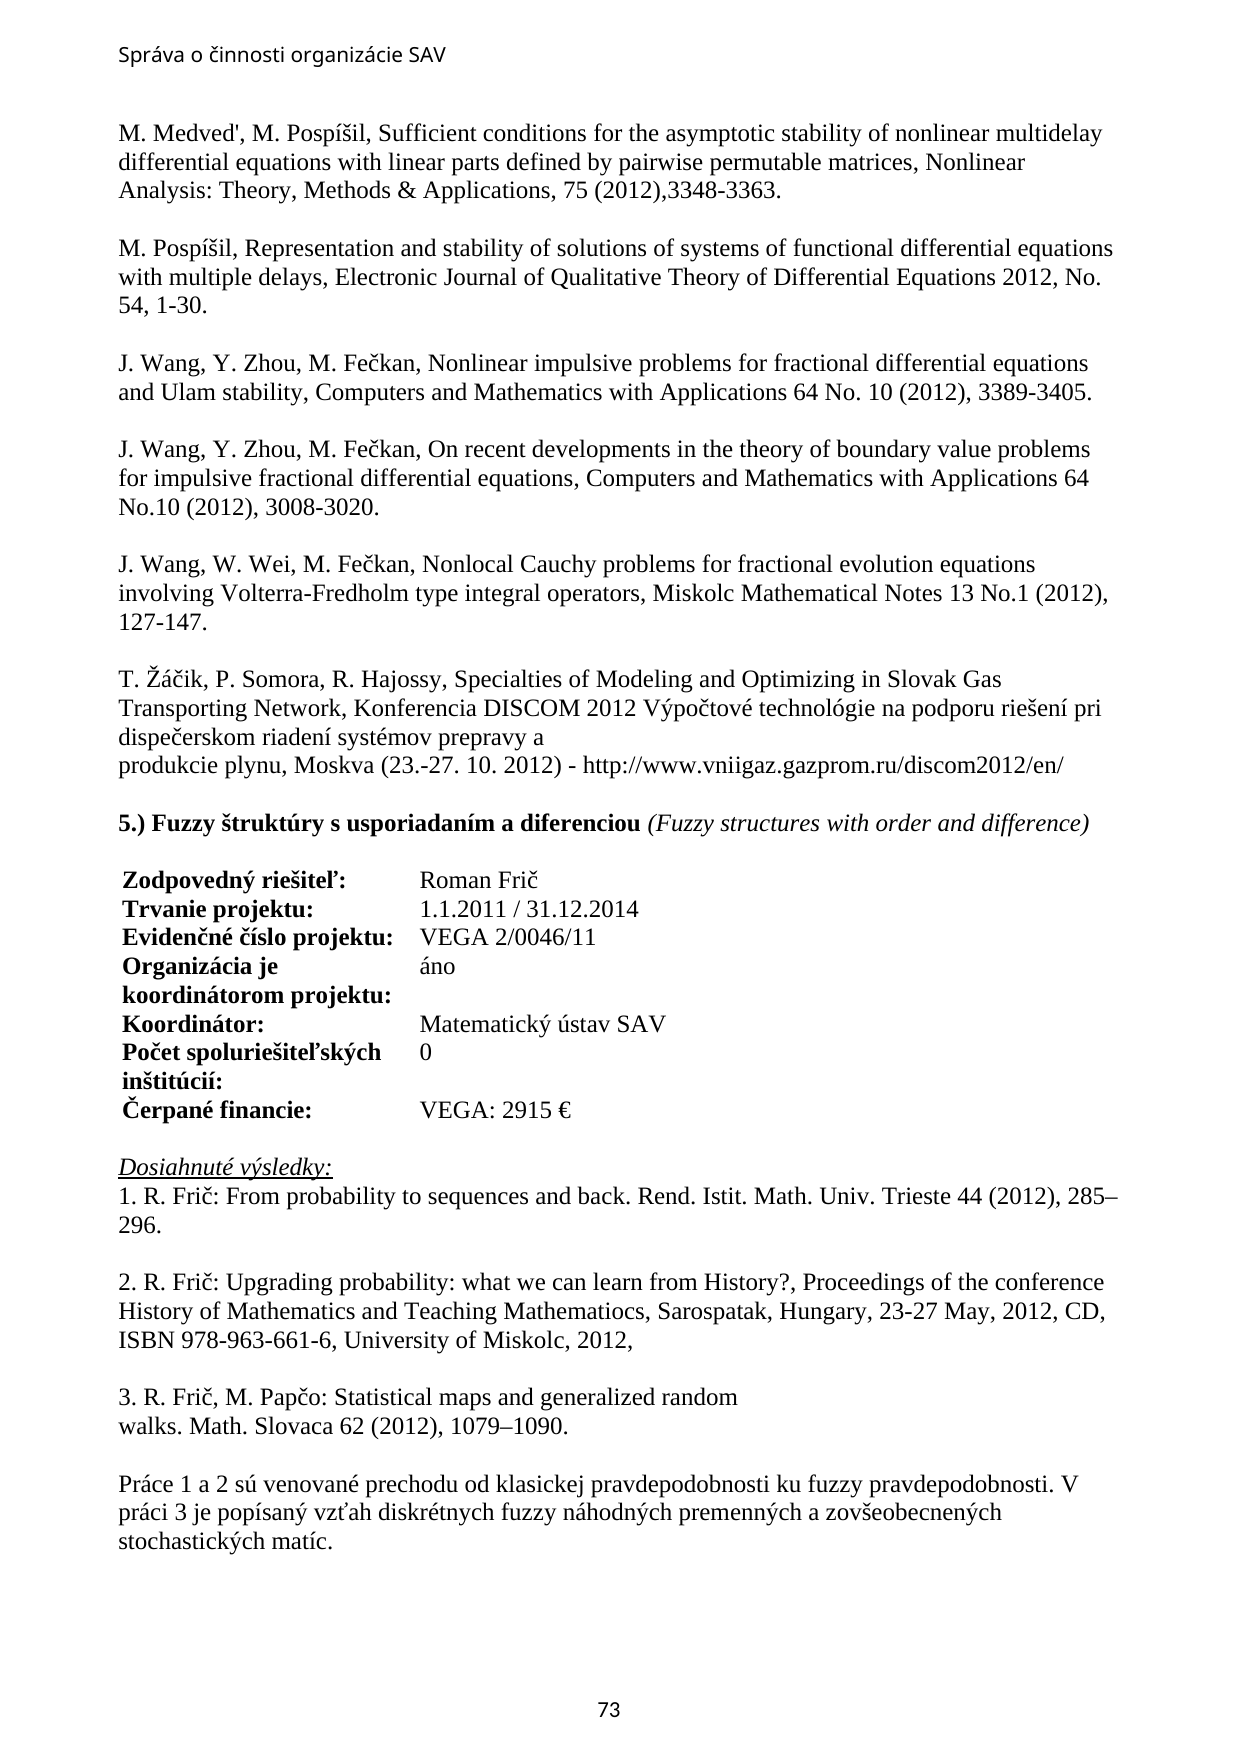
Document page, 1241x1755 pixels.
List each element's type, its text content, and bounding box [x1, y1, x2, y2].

text M. Medved', M. Pospíšil, Sufficient conditions for the asymptotic stability of nonlinear multidelay differential equations with linear parts defined by pairwise permutable matrices, Nonlinear Analysis: Theory, Methods & Applications, 75 (2012),3348-3363. M. Pospíšil, Representation and stability of solutions of systems of functional differential equations with multiple delays, Electronic Journal of Qualitative Theory of Differential Equations 2012, No. 54, 1-30. J. Wang, Y. Zhou, M. Fečkan, Nonlinear impulsive problems for fractional differential equations and Ulam stability, Computers and Mathematics with Applications 64 No. 10 (2012), 3389-3405. J. Wang, Y. Zhou, M. Fečkan, On recent developments in the theory of boundary value problems for impulsive fractional differential equations, Computers and Mathematics with Applications 64 No.10 (2012), 3008-3020. J. Wang, W. Wei, M. Fečkan, Nonlocal Cauchy problems for fractional evolution equations involving Volterra-Fredholm type integral operators, Miskolc Mathematical Notes 13 No.1 (2012), 127-147. T. Žáčik, P. Somora, R. Hajossy, Specialties of Modeling and Optimizing in Slovak Gas Transporting Network, Konferencia DISCOM 2012 Výpočtové technológie na podporu riešení pri dispečerskom riadení systémov prepravy a produkcie plynu, Moskva (23.-27. 10. 2012) - http://www.vniigaz.gazprom.ru/discom2012/en/ 5.) Fuzzy štruktúry s usporiadaním a diferenciou (Fuzzy structures with order and difference) [118, 118, 1122, 865]
table_cell VEGA 2/0046/11 [419, 923, 1122, 951]
table_cell áno [419, 951, 1122, 1009]
table_header Roman Frič [419, 865, 1122, 894]
text Dosiahnuté výsledky: 1. R. Frič: From probability to sequences and back. Rend. Istit. Math. Univ. Trieste 44 (2012), 285–296. 2. R. Frič: Upgrading probability: what we can learn from History?, Proceedings of the conference History of Mathematics and Teaching Mathematiocs, Sarospatak, Hungary, 23-27 May, 2012, CD, ISBN 978-963-661-6, University of Miskolc, 2012, 3. R. Frič, M. Papčo: Statistical maps and generalized random walks. Math. Slovaca 62 (2012), 1079–1090. Práce 1 a 2 sú venované prechodu od klasickej pravdepodobnosti ku fuzzy pravdepodobnosti. V práci 3 je popísaný vzťah diskrétnych fuzzy náhodných premenných a zovšeobecnených stochastických matíc. [118, 1124, 1122, 1612]
table_cell Evidenčné číslo projektu: [122, 923, 419, 951]
table_cell Matematický ústav SAV [419, 1009, 1122, 1037]
table_cell Čerpané financie: [122, 1095, 419, 1124]
table_cell VEGA: 2915 € [419, 1095, 1122, 1124]
table_cell 1.1.2011 / 31.12.2014 [419, 894, 1122, 922]
table_cell 0 [419, 1038, 1122, 1095]
table_header Zodpovedný riešiteľ: [122, 865, 419, 894]
table_cell Počet spoluriešiteľských inštitúcií: [122, 1038, 419, 1095]
table_cell Trvanie projektu: [122, 894, 419, 922]
table_cell Koordinátor: [122, 1009, 419, 1037]
table_cell Organizácia je koordinátorom projektu: [122, 951, 419, 1009]
